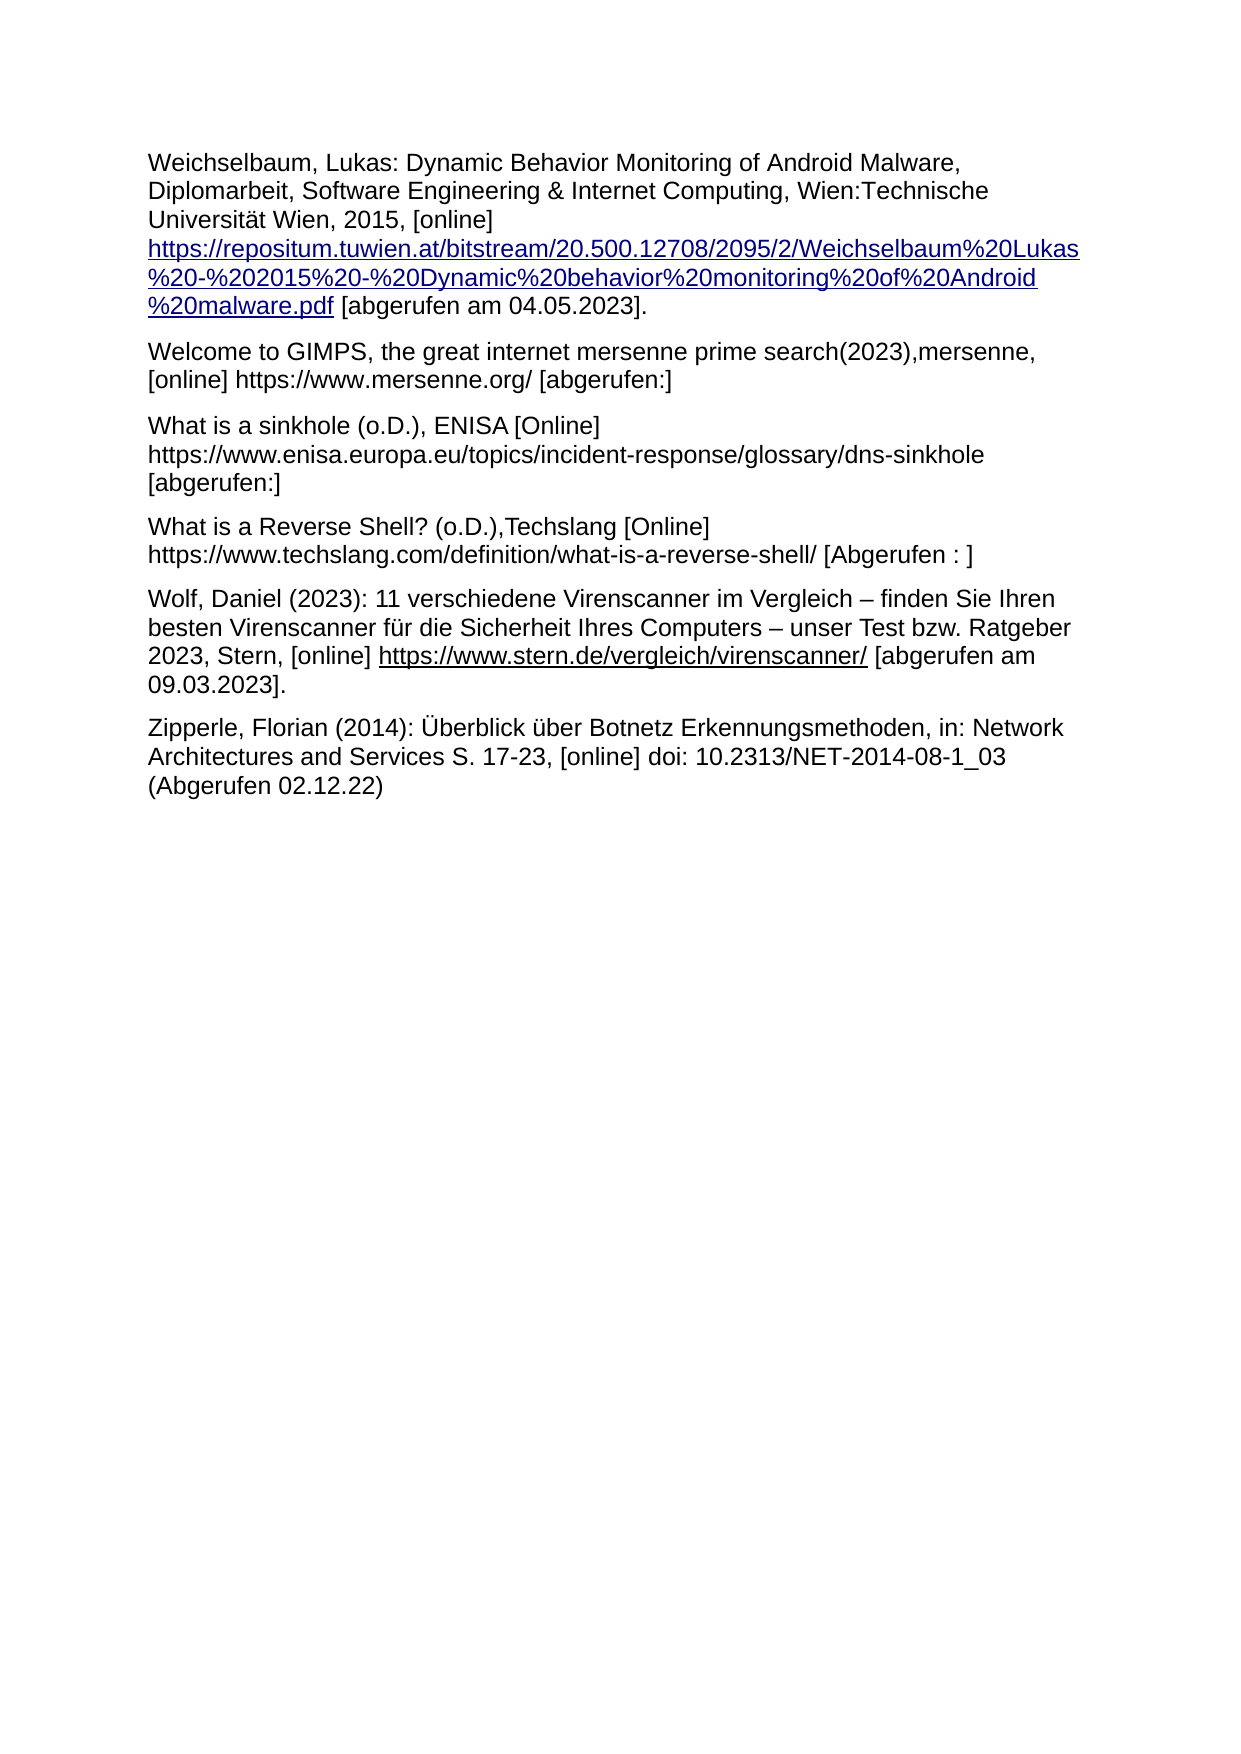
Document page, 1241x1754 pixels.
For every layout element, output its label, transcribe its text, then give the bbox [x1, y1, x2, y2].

text Zipperle, Florian (2014): Überblick über Botnetz Erkennungsmethoden, in: Network Architectures and Services S. 17-23, [online] doi: 10.2313/NET-2014-08-1_03 (Abgerufen 02.12.22) [148, 713, 1093, 800]
text What is a sinkhole (o.D.), ENISA [Online] https://www.enisa.europa.eu/topics/incident-response/glossary/dns-sinkhole [abgerufen:] [148, 411, 1093, 497]
text Welcome to GIMPS, the great internet mersenne prime search(2023),mersenne,[online] https://www.mersenne.org/ [abgerufen:] [148, 337, 1093, 394]
text Weichselbaum, Lukas: Dynamic Behavior Monitoring of Android Malware, Diplomarbeit, Software Engineering & Internet Computing, Wien:Technische Universität Wien, 2015, [online] https://repositum.tuwien.at/bitstream/20.500.12708/2095/2/Weichselbaum%20Lukas%20-%202015%20-%20Dynamic%20behavior%20monitoring%20of%20Android%20malware.pdf [abgerufen am 04.05.2023]. [148, 148, 1093, 320]
text What is a Reverse Shell? (o.D.),Techslang [Online] https://www.techslang.com/definition/what-is-a-reverse-shell/ [Abgerufen : ] [148, 512, 1093, 569]
text Wolf, Daniel (2023): 11 verschiedene Virenscanner im Vergleich – finden Sie Ihren besten Virenscanner für die Sicherheit Ihres Computers – unser Test bzw. Ratgeber 2023, Stern, [online] https://www.stern.de/vergleich/virenscanner/ [abgerufen am 09.03.2023]. [148, 584, 1093, 699]
